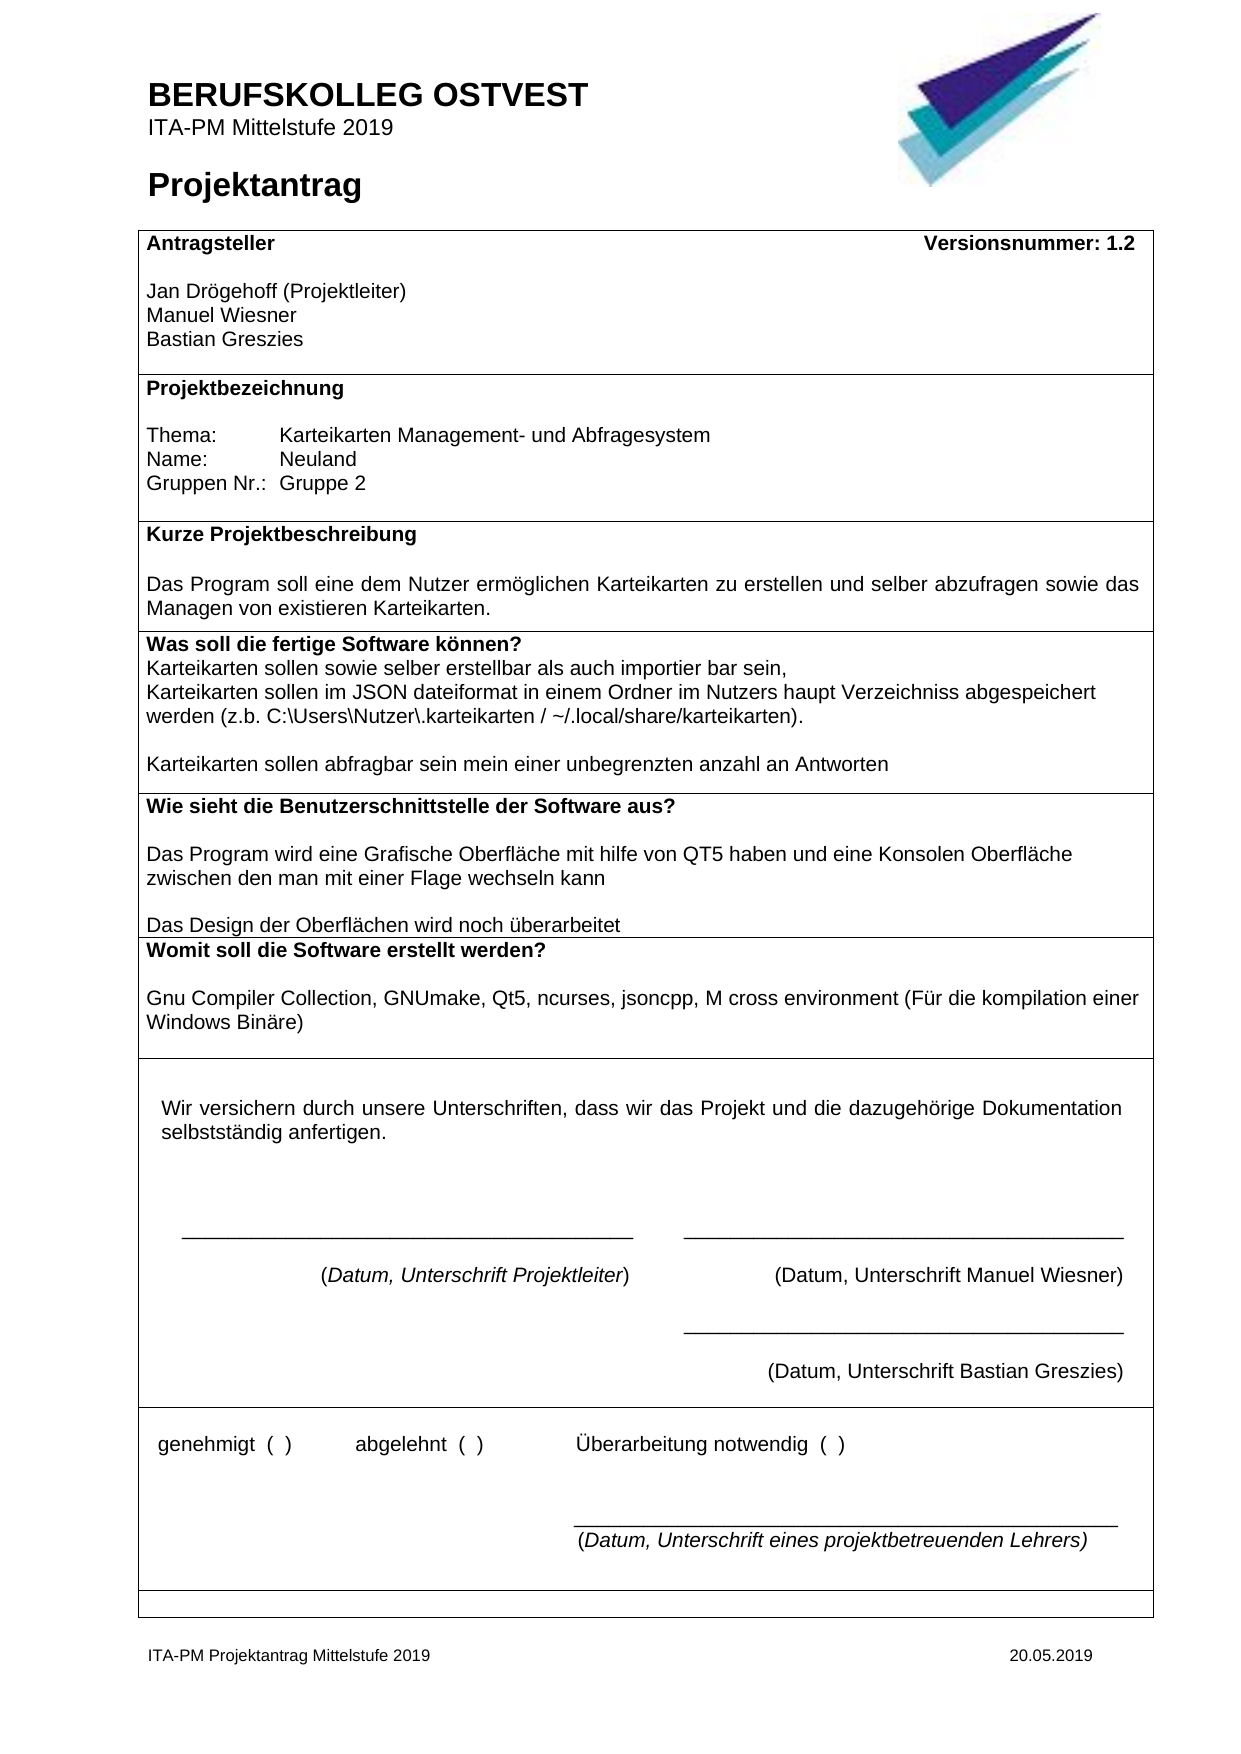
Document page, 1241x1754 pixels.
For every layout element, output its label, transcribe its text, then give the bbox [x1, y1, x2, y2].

table_cell Projektbezeichnung Thema: Karteikarten Management- und Abfragesystem Name: Neuland Gruppen Nr.: Gruppe 2 [139, 375, 1153, 521]
table_cell Wir versichern durch unsere Unterschriften, dass wir das Projekt und die dazugehörige Dokumentation selbstständig anfertigen. _______________________________________ ______________________________________ (Datum, Unterschrift Projektleiter) (Datum, Unterschrift Manuel Wiesner) ______________________________________ (Datum, Unterschrift Bastian Greszies) [139, 1059, 1153, 1407]
table_cell [139, 1591, 1153, 1617]
picture [898, 13, 1101, 187]
table_cell Wie sieht die Benutzerschnittstelle der Software aus? Das Program wird eine Grafische Oberfläche mit hilfe von QT5 haben und eine Konsolen Oberfläche zwischen den man mit einer Flage wechseln kann Das Design der Oberflächen wird noch überarbeitet [139, 794, 1153, 937]
table_cell genehmigt ( ) abgelehnt ( ) Überarbeitung notwendig ( ) _______________________________________________ (Datum, Unterschrift eines projektbetreuenden Lehrers) [139, 1408, 1153, 1590]
table_cell Kurze Projektbeschreibung Das Program soll eine dem Nutzer ermöglichen Karteikarten zu erstellen und selber abzufragen sowie das Managen von existieren Karteikarten. [139, 522, 1153, 631]
table_header Antragsteller Versionsnummer: 1.2 Jan Drögehoff (Projektleiter) Manuel Wiesner Bastian Greszies [139, 231, 1153, 374]
table_cell Was soll die fertige Software können? Karteikarten sollen sowie selber erstellbar als auch importier bar sein, Karteikarten sollen im JSON dateiformat in einem Ordner im Nutzers haupt Verzeichniss abgespeichert werden (z.b. C:\Users\Nutzer\.karteikarten / ~/.local/share/karteikarten). Karteikarten sollen abfragbar sein mein einer unbegrenzten anzahl an Antworten [139, 632, 1153, 792]
table_cell Womit soll die Software erstellt werden? Gnu Compiler Collection, GNUmake, Qt5, ncurses, jsoncpp, M cross environment (Für die kompilation einer Windows Binäre) [139, 938, 1153, 1058]
